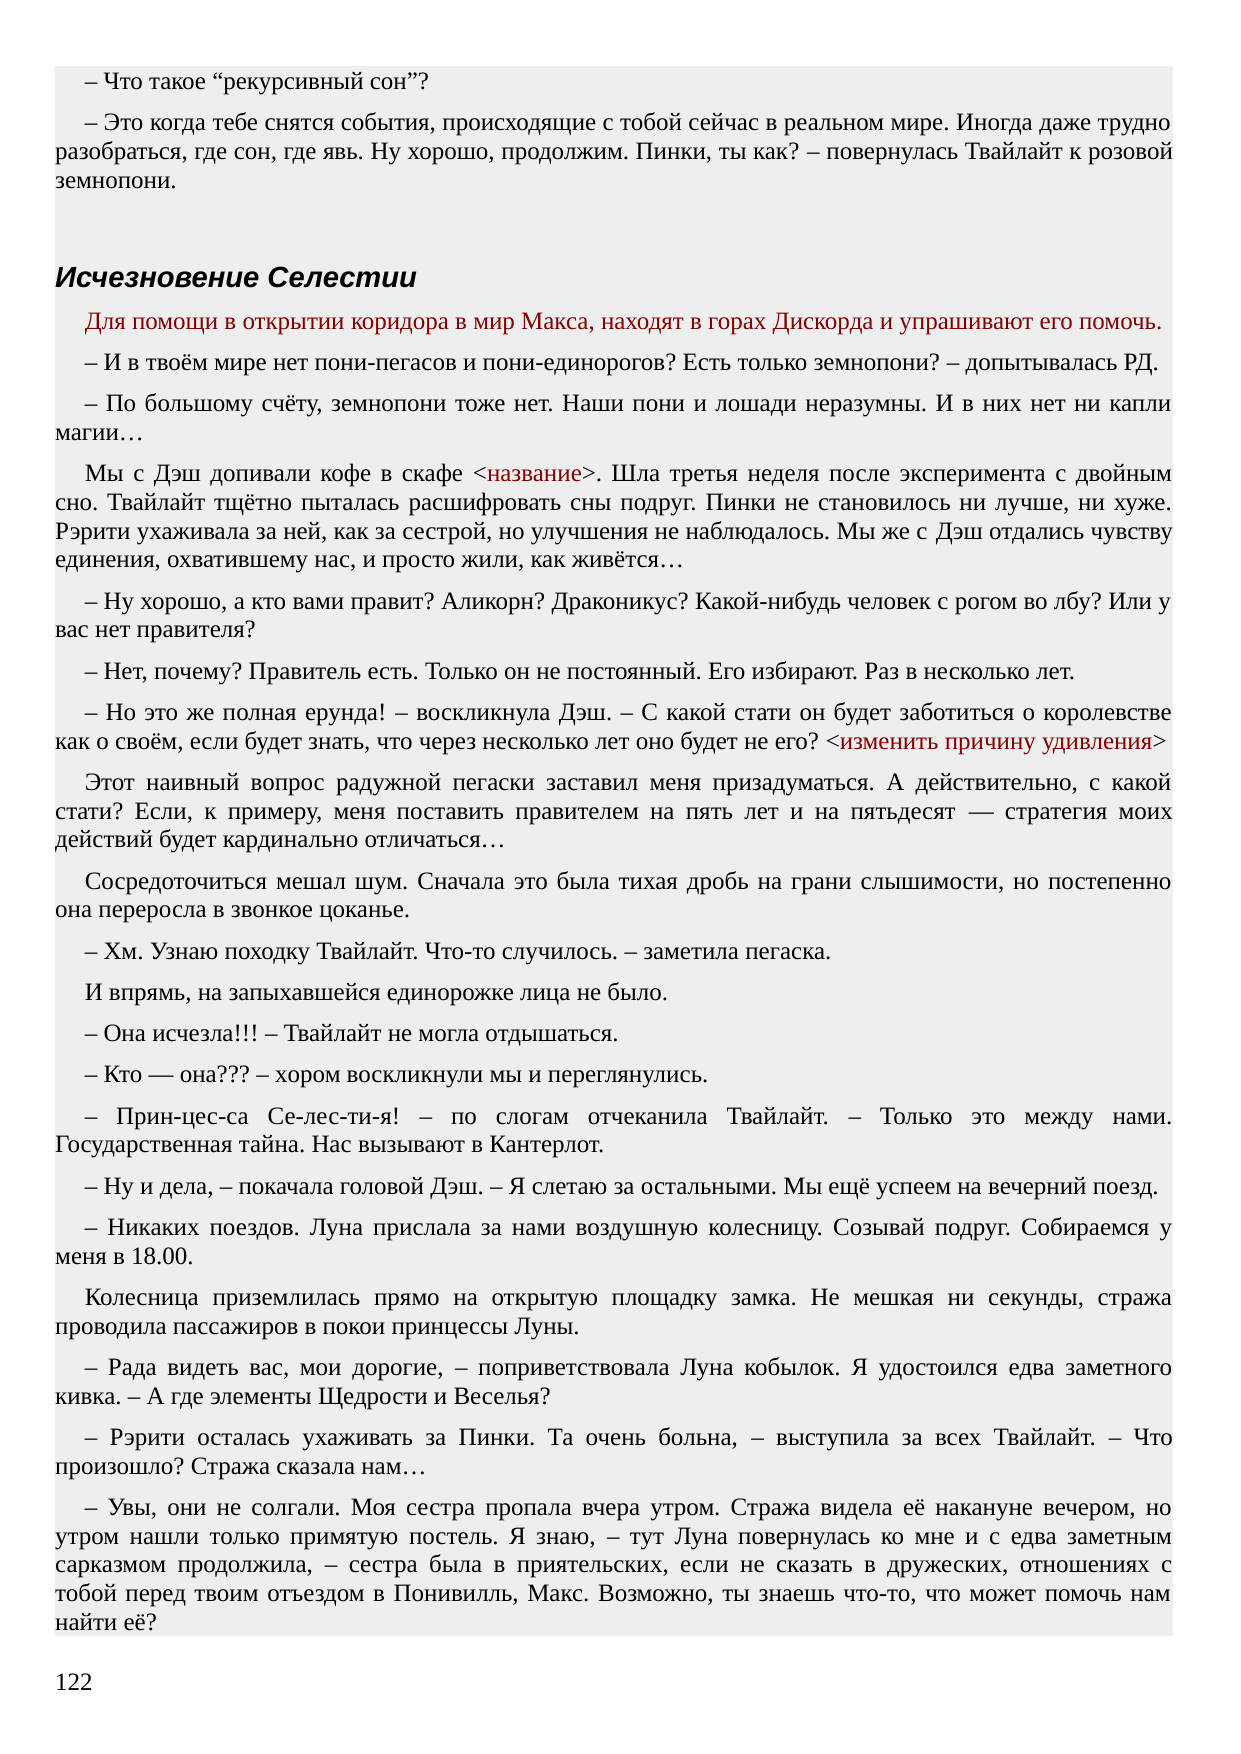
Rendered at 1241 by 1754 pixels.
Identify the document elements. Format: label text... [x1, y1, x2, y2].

text – И в твоём мире нет пони-пегасов и пони-единорогов? Есть только земнопони? – допытывалась РД. [55, 347, 1173, 376]
text Мы с Дэш допивали кофе в cкафе <название>. Шла третья неделя после эксперимента с двойным сно. Твайлайт тщётно пыталась расшифровать сны подруг. Пинки не становилось ни лучше, ни хуже. Рэрити ухаживала за ней, как за сестрой, но улучшения не наблюдалось. Мы же с Дэш отдались чувству единения, охватившему нас, и просто жили, как живётся… [55, 458, 1173, 573]
text – Прин-цес-са Се-лес-ти-я! – по слогам отчеканила Твайлайт. – Только это между нами. Государственная тайна. Нас вызывают в Кантерлот. [55, 1101, 1173, 1158]
text – Но это же полная ерунда! – воскликнула Дэш. – С какой стати он будет заботиться о королевстве как о своём, если будет знать, что через несколько лет оно будет не его? <изменить причину удивления> [55, 697, 1173, 754]
text – По большому счёту, земнопони тоже нет. Наши пони и лошади неразумны. И в них нет ни капли магии… [55, 388, 1173, 446]
text – Рэрити осталась ухаживать за Пинки. Та очень больна, – выступила за всех Твайлайт. – Что произошло? Стража сказала нам… [55, 1422, 1173, 1479]
text – Увы, они не солгали. Моя сестра пропала вчера утром. Стража видела её накануне вечером, но утром нашли только примятую постель. Я знаю, – тут Луна повернулась ко мне и с едва заметным сарказмом продолжила, – сестра была в приятельских, если не сказать в дружеских, отношениях с тобой перед твоим отъездом в Понивилль, Макс. Возможно, ты знаешь что-то, что может помочь нам найти её? [55, 1492, 1173, 1636]
text Сосредоточиться мешал шум. Сначала это была тихая дробь на грани слышимости, но постепенно она переросла в звонкое цоканье. [55, 866, 1173, 923]
text – Она исчезла!!! – Твайлайт не могла отдышаться. [55, 1018, 1173, 1047]
text – Это когда тебе снятся события, происходящие с тобой сейчас в реальном мире. Иногда даже трудно разобраться, где сон, где явь. Ну хорошо, продолжим. Пинки, ты как? – повернулась Твайлайт к розовой земнопони. [55, 107, 1173, 193]
text Для помощи в открытии коридора в мир Макса, находят в горах Дискорда и упрашивают его помочь. [55, 306, 1173, 334]
text – Рада видеть вас, мои дорогие, – поприветствовала Луна кобылок. Я удостоился едва заметного кивка. – А где элементы Щедрости и Веселья? [55, 1352, 1173, 1409]
text – Хм. Узнаю походку Твайлайт. Что-то случилось. – заметила пегаска. [55, 936, 1173, 964]
subtitle Исчезновение Селестии [55, 260, 1173, 293]
text Колесница приземлилась прямо на открытую площадку замка. Не мешкая ни секунды, стража проводила пассажиров в покои принцессы Луны. [55, 1282, 1173, 1339]
text – Нет, почему? Правитель есть. Только он не постоянный. Его избирают. Раз в несколько лет. [55, 656, 1173, 684]
text И впрямь, на запыхавшейся единорожке лица не было. [55, 977, 1173, 1006]
text – Ну хорошо, а кто вами правит? Аликорн? Драконикус? Какой-нибудь человек с рогом во лбу? Или у вас нет правителя? [55, 586, 1173, 643]
text Этот наивный вопрос радужной пегаски заставил меня призадуматься. А действительно, с какой стати? Если, к примеру, меня поставить правителем на пять лет и на пятьдесят — стратегия моих действий будет кардинально отличаться… [55, 767, 1173, 853]
text – Ну и дела, – покачала головой Дэш. – Я слетаю за остальными. Мы ещё успеем на вечерний поезд. [55, 1171, 1173, 1199]
text – Никаких поездов. Луна прислала за нами воздушную колесницу. Созывай подруг. Собираемся у меня в 18.00. [55, 1212, 1173, 1269]
text – Что такое “рекурсивный сон”? [55, 66, 1173, 95]
text – Кто — она??? – хором воскликнули мы и переглянулись. [55, 1059, 1173, 1088]
